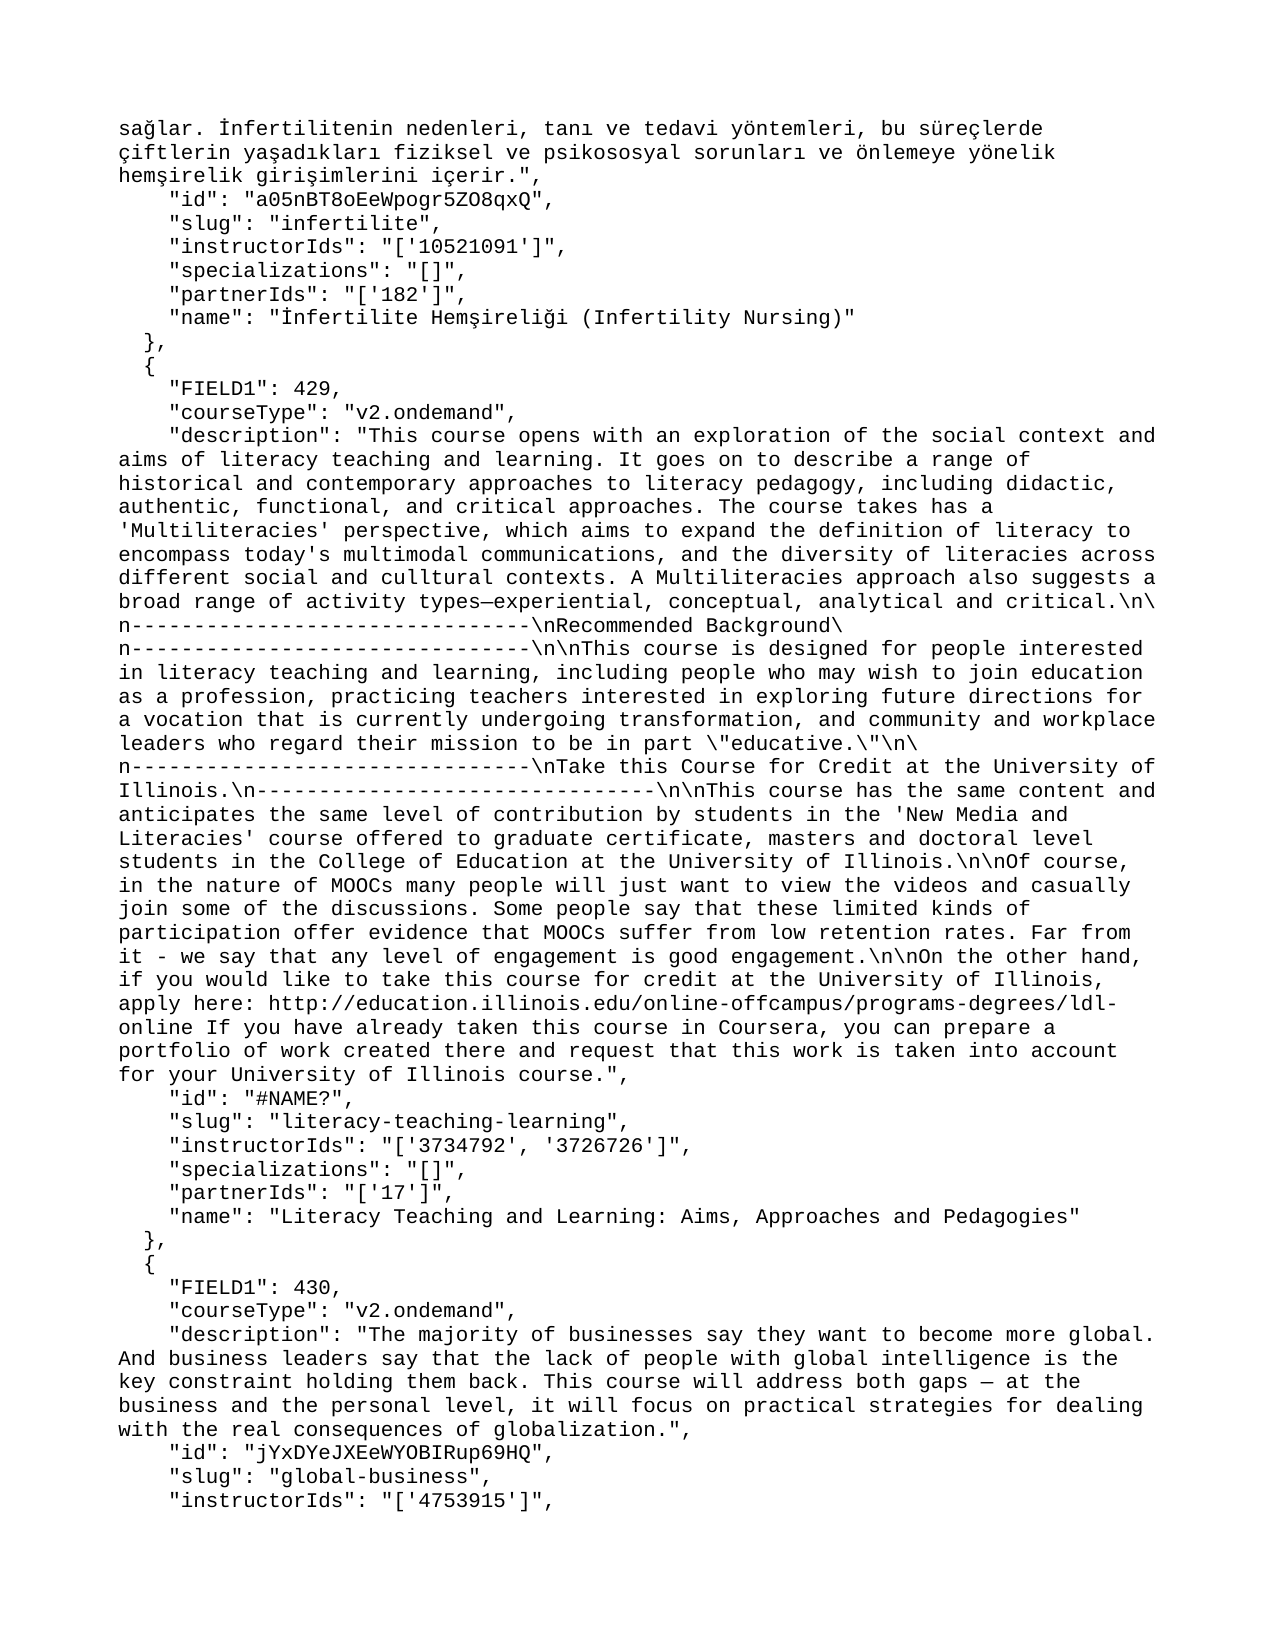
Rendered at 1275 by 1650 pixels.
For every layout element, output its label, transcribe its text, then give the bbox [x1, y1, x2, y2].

text "description": "This course opens with an exploration of the social context and aims of literacy teaching and learning. It goes on to describe a range of historical and contemporary approaches to literacy pedagogy, including didactic, authentic, functional, and critical approaches. The course takes has a 'Multiliteracies' perspective, which aims to expand the definition of literacy to encompass today's multimodal communications, and the diversity of literacies across different social and culltural contexts. A Multiliteracies approach also suggests a broad range of activity types—experiential, conceptual, analytical and critical.\n\n--------------------------------\nRecommended Background\n--------------------------------\n\nThis course is designed for people interested in literacy teaching and learning, including people who may wish to join education as a profession, practicing teachers interested in exploring future directions for a vocation that is currently undergoing transformation, and community and workplace leaders who regard their mission to be in part \"educative.\"\n\n--------------------------------\nTake this Course for Credit at the University of Illinois.\n--------------------------------\n\nThis course has the same content and anticipates the same level of contribution by students in the 'New Media and Literacies' course offered to graduate certificate, masters and doctoral level students in the College of Education at the University of Illinois.\n\nOf course, in the nature of MOOCs many people will just want to view the videos and casually join some of the discussions. Some people say that these limited kinds of participation offer evidence that MOOCs suffer from low retention rates. Far from it - we say that any level of engagement is good engagement.\n\nOn the other hand, if you would like to take this course for credit at the University of Illinois, apply here: http://education.illinois.edu/online-offcampus/programs-degrees/ldl-online If you have already taken this course in Coursera, you can prepare a portfolio of work created there and request that this work is taken into account for your University of Illinois course.", [118, 426, 1157, 1088]
text "slug": "literacy-teaching-learning", [118, 1111, 1157, 1135]
text "description": "The majority of businesses say they want to become more global. And business leaders say that the lack of people with global intelligence is the key constraint holding them back. This course will address both gaps — at the business and the personal level, it will focus on practical strategies for dealing with the real consequences of globalization.", [118, 1324, 1157, 1442]
text }, [118, 331, 1157, 354]
text "courseType": "v2.ondemand", [118, 1300, 1157, 1324]
text "id": "a05nBT8oEeWpogr5ZO8qxQ", [118, 189, 1157, 213]
text "name": "İnfertilite Hemşireliği (Infertility Nursing)" [118, 307, 1157, 331]
text "FIELD1": 430, [118, 1277, 1157, 1300]
text "specializations": "[]", [118, 260, 1157, 284]
text sağlar. İnfertilitenin nedenleri, tanı ve tedavi yöntemleri, bu süreçlerde çiftlerin yaşadıkları fiziksel ve psikososyal sorunları ve önlemeye yönelik hemşirelik girişimlerini içerir.", [118, 118, 1157, 189]
text "id": "#NAME?", [118, 1088, 1157, 1111]
text "specializations": "[]", [118, 1158, 1157, 1182]
text }, [118, 1229, 1157, 1253]
text "name": "Literacy Teaching and Learning: Aims, Approaches and Pedagogies" [118, 1206, 1157, 1229]
text "courseType": "v2.ondemand", [118, 402, 1157, 426]
text "partnerIds": "['182']", [118, 284, 1157, 307]
text { [118, 354, 1157, 378]
text "instructorIds": "['3734792', '3726726']", [118, 1135, 1157, 1158]
text { [118, 1253, 1157, 1277]
text "instructorIds": "['10521091']", [118, 236, 1157, 260]
text "slug": "global-business", [118, 1466, 1157, 1489]
text "id": "jYxDYeJXEeWYOBIRup69HQ", [118, 1442, 1157, 1466]
text "instructorIds": "['4753915']", [118, 1489, 1157, 1513]
text "FIELD1": 429, [118, 378, 1157, 402]
text "slug": "infertilite", [118, 213, 1157, 236]
text "partnerIds": "['17']", [118, 1182, 1157, 1206]
